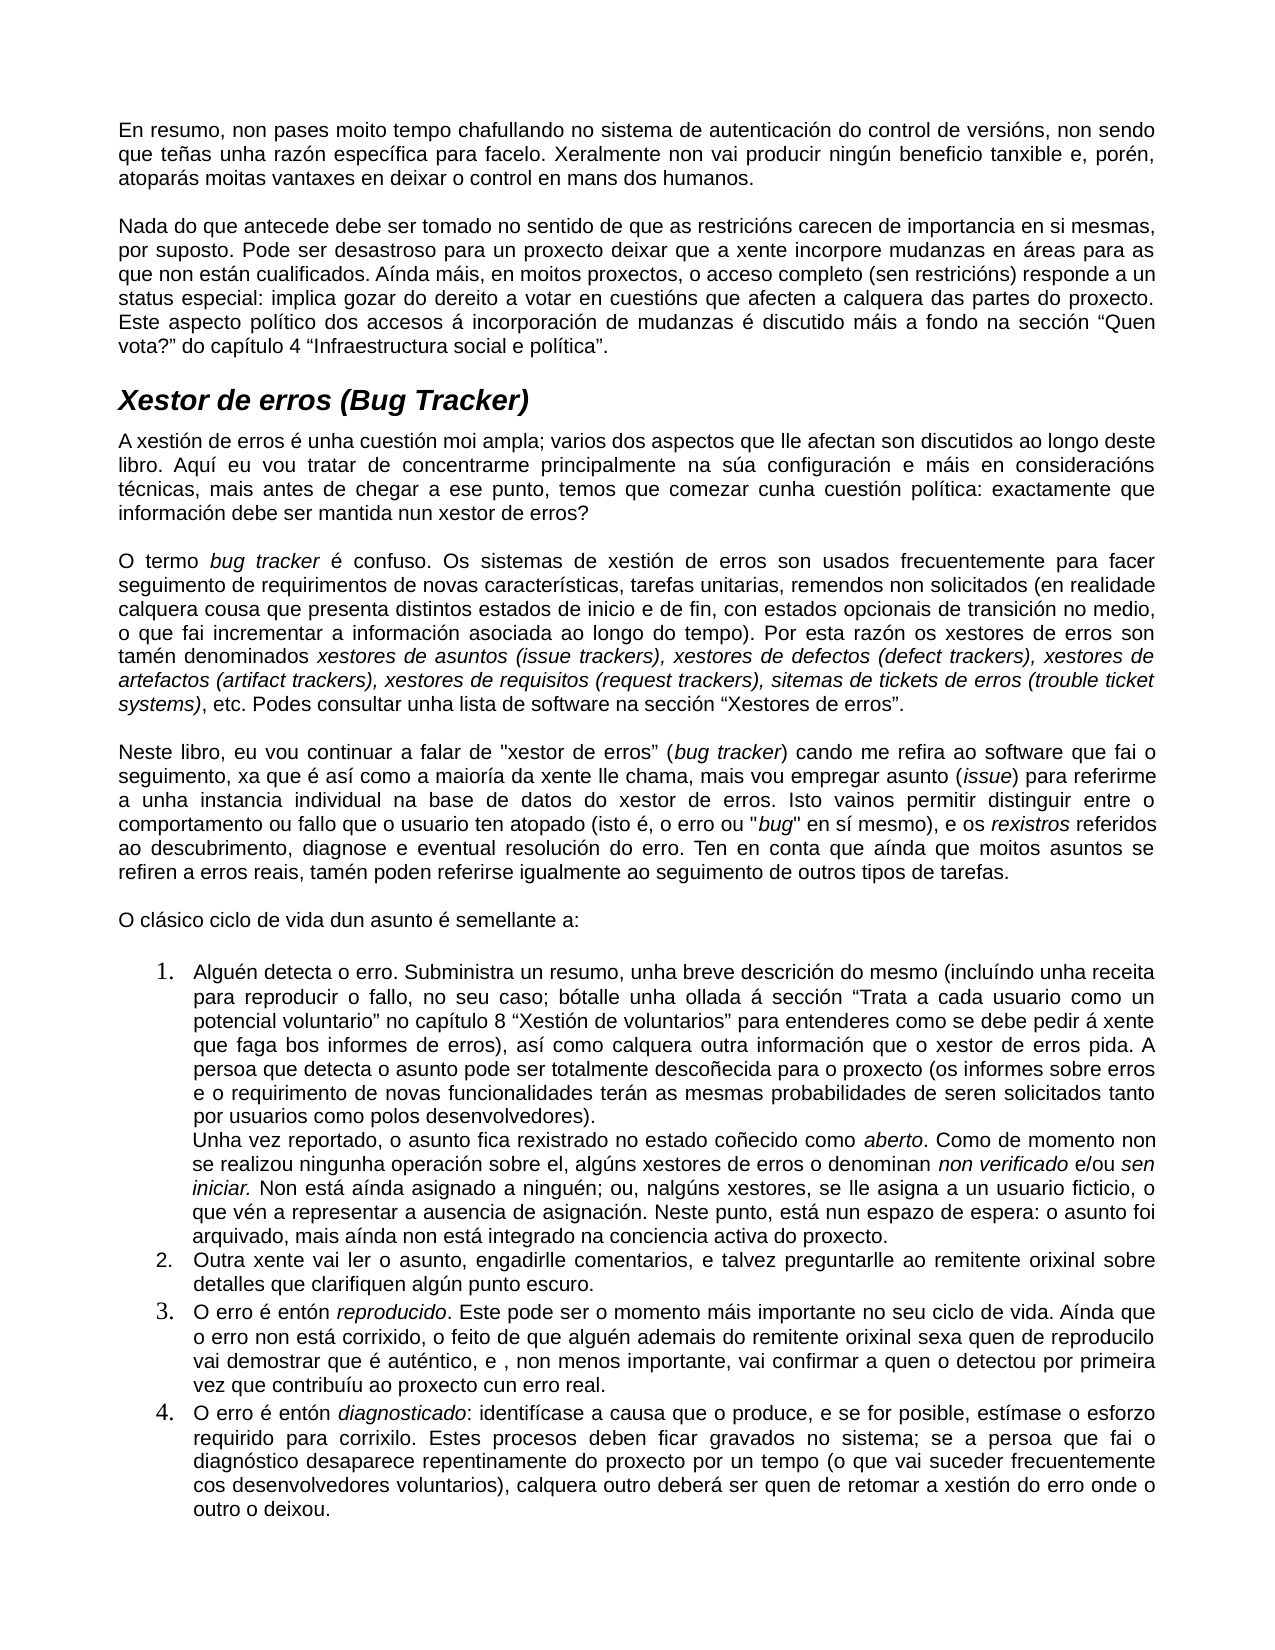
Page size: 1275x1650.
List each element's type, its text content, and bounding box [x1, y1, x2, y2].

text En resumo, non pases moito tempo chafullando no sistema de autenticación do control de versións, non sendo que teñas unha razón específica para facelo. Xeralmente non vai producir ningún beneficio tanxible e, porén, atoparás moitas vantaxes en deixar o control en mans dos humanos. [118, 118, 1157, 190]
subtitle Xestor de erros (Bug Tracker) [118, 383, 1157, 416]
list O erro é entón reproducido. Este pode ser o momento máis importante no seu ciclo de vida. Aínda que o erro non está corrixido, o feito de que alguén ademais do remitente orixinal sexa quen de reproducilo vai demostrar que é auténtico, e , non menos importante, vai confirmar a quen o detectou por primeira vez que contribuíu ao proxecto cun erro real. [156, 1296, 1157, 1397]
text Neste libro, eu vou continuar a falar de "xestor de erros” (bug tracker) cando me refira ao software que fai o seguimento, xa que é así como a maioría da xente lle chama, mais vou empregar asunto (issue) para referirme a unha instancia individual na base de datos do xestor de erros. Isto vainos permitir distinguir entre o comportamento ou fallo que o usuario ten atopado (isto é, o erro ou "bug" en sí mesmo), e os rexistros referidos ao descubrimento, diagnose e eventual resolución do erro. Ten en conta que aínda que moitos asuntos se refiren a erros reais, tamén poden referirse igualmente ao seguimento de outros tipos de tarefas. [118, 740, 1157, 884]
text Nada do que antecede debe ser tomado no sentido de que as restricións carecen de importancia en si mesmas, por suposto. Pode ser desastroso para un proxecto deixar que a xente incorpore mudanzas en áreas para as que non están cualificados. Aínda máis, en moitos proxectos, o acceso completo (sen restricións) responde a un status especial: implica gozar do dereito a votar en cuestións que afecten a calquera das partes do proxecto. Este aspecto político dos accesos á incorporación de mudanzas é discutido máis a fondo na sección “Quen vota?” do capítulo 4 “Infraestructura social e política”. [118, 214, 1157, 358]
list Alguén detecta o erro. Subministra un resumo, unha breve descrición do mesmo (incluíndo unha receita para reproducir o fallo, no seu caso; bótalle unha ollada á sección “Trata a cada usuario como un potencial voluntario” no capítulo 8 “Xestión de voluntarios” para entenderes como se debe pedir á xente que faga bos informes de erros), así como calquera outra información que o xestor de erros pida. A persoa que detecta o asunto pode ser totalmente descoñecida para o proxecto (os informes sobre erros e o requirimento de novas funcionalidades terán as mesmas probabilidades de seren solicitados tanto por usuarios como polos desenvolvedores). [156, 956, 1157, 1128]
text A xestión de erros é unha cuestión moi ampla; varios dos aspectos que lle afectan son discutidos ao longo deste libro. Aquí eu vou tratar de concentrarme principalmente na súa configuración e máis en consideracións técnicas, mais antes de chegar a ese punto, temos que comezar cunha cuestión política: exactamente que información debe ser mantida nun xestor de erros? [118, 429, 1157, 524]
list O erro é entón diagnosticado: identifícase a causa que o produce, e se for posible, estímase o esforzo requirido para corrixilo. Estes procesos deben ficar gravados no sistema; se a persoa que fai o diagnóstico desaparece repentinamente do proxecto por un tempo (o que vai suceder frecuentemente cos desenvolvedores voluntarios), calquera outro deberá ser quen de retomar a xestión do erro onde o outro o deixou. [156, 1397, 1157, 1521]
text Unha vez reportado, o asunto fica rexistrado no estado coñecido como aberto. Como de momento non se realizou ningunha operación sobre el, algúns xestores de erros o denominan non verificado e/ou sen iniciar. Non está aínda asignado a ninguén; ou, nalgúns xestores, se lle asigna a un usuario ficticio, o que vén a representar a ausencia de asignación. Neste punto, está nun espazo de espera: o asunto foi arquivado, mais aínda non está integrado na conciencia activa do proxecto. [192, 1128, 1157, 1248]
list Outra xente vai ler o asunto, engadirlle comentarios, e talvez preguntarlle ao remitente orixinal sobre detalles que clarifiquen algún punto escuro. [156, 1248, 1157, 1296]
text O termo bug tracker é confuso. Os sistemas de xestión de erros son usados frecuentemente para facer seguimento de requirimentos de novas características, tarefas unitarias, remendos non solicitados (en realidade calquera cousa que presenta distintos estados de inicio e de fin, con estados opcionais de transición no medio, o que fai incrementar a información asociada ao longo do tempo). Por esta razón os xestores de erros son tamén denominados xestores de asuntos (issue trackers), xestores de defectos (defect trackers), xestores de artefactos (artifact trackers), xestores de requisitos (request trackers), sitemas de tickets de erros (trouble ticket systems), etc. Podes consultar unha lista de software na sección “Xestores de erros”. [118, 548, 1157, 716]
text O clásico ciclo de vida dun asunto é semellante a: [118, 908, 1157, 932]
